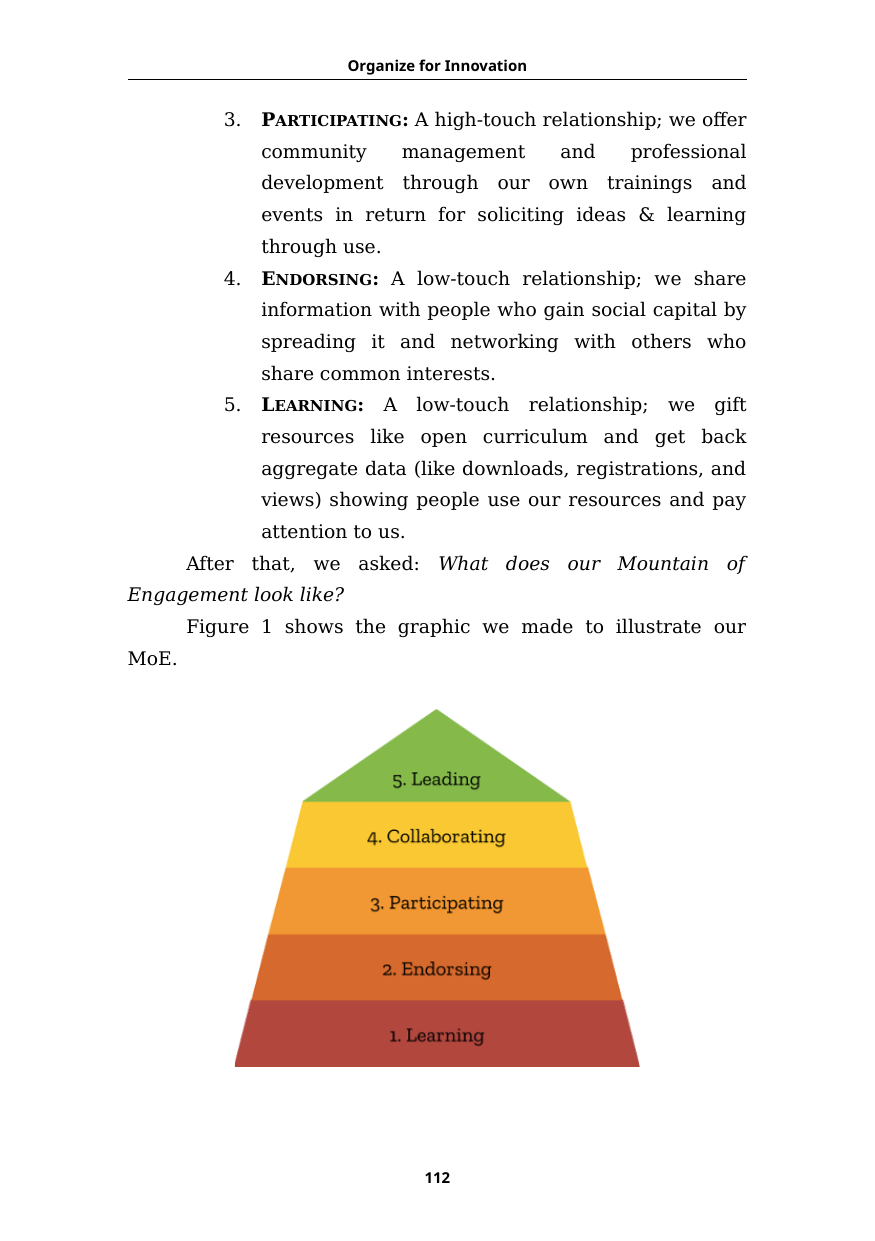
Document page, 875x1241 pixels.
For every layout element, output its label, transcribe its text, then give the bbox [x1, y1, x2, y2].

text After that, we asked: What does our Mountain of Engagement look like? [127, 553, 747, 606]
picture [234, 709, 640, 1067]
text Figure 1 shows the graphic we made to illustrate our MoE. [127, 616, 747, 669]
list Endorsing: A low-touch relationship; we share information with people who gain social capital by spreading it and networking with others who share common interests. [223, 267, 747, 384]
list Participating: A high-touch relationship; we offer community management and professional development through our own trainings and events in return for soliciting ideas & learning through use. [223, 109, 747, 257]
list Learning: A low-touch relationship; we gift resources like open curriculum and get back aggregate data (like downloads, registrations, and views) showing people use our resources and pay attention to us. [223, 394, 747, 543]
